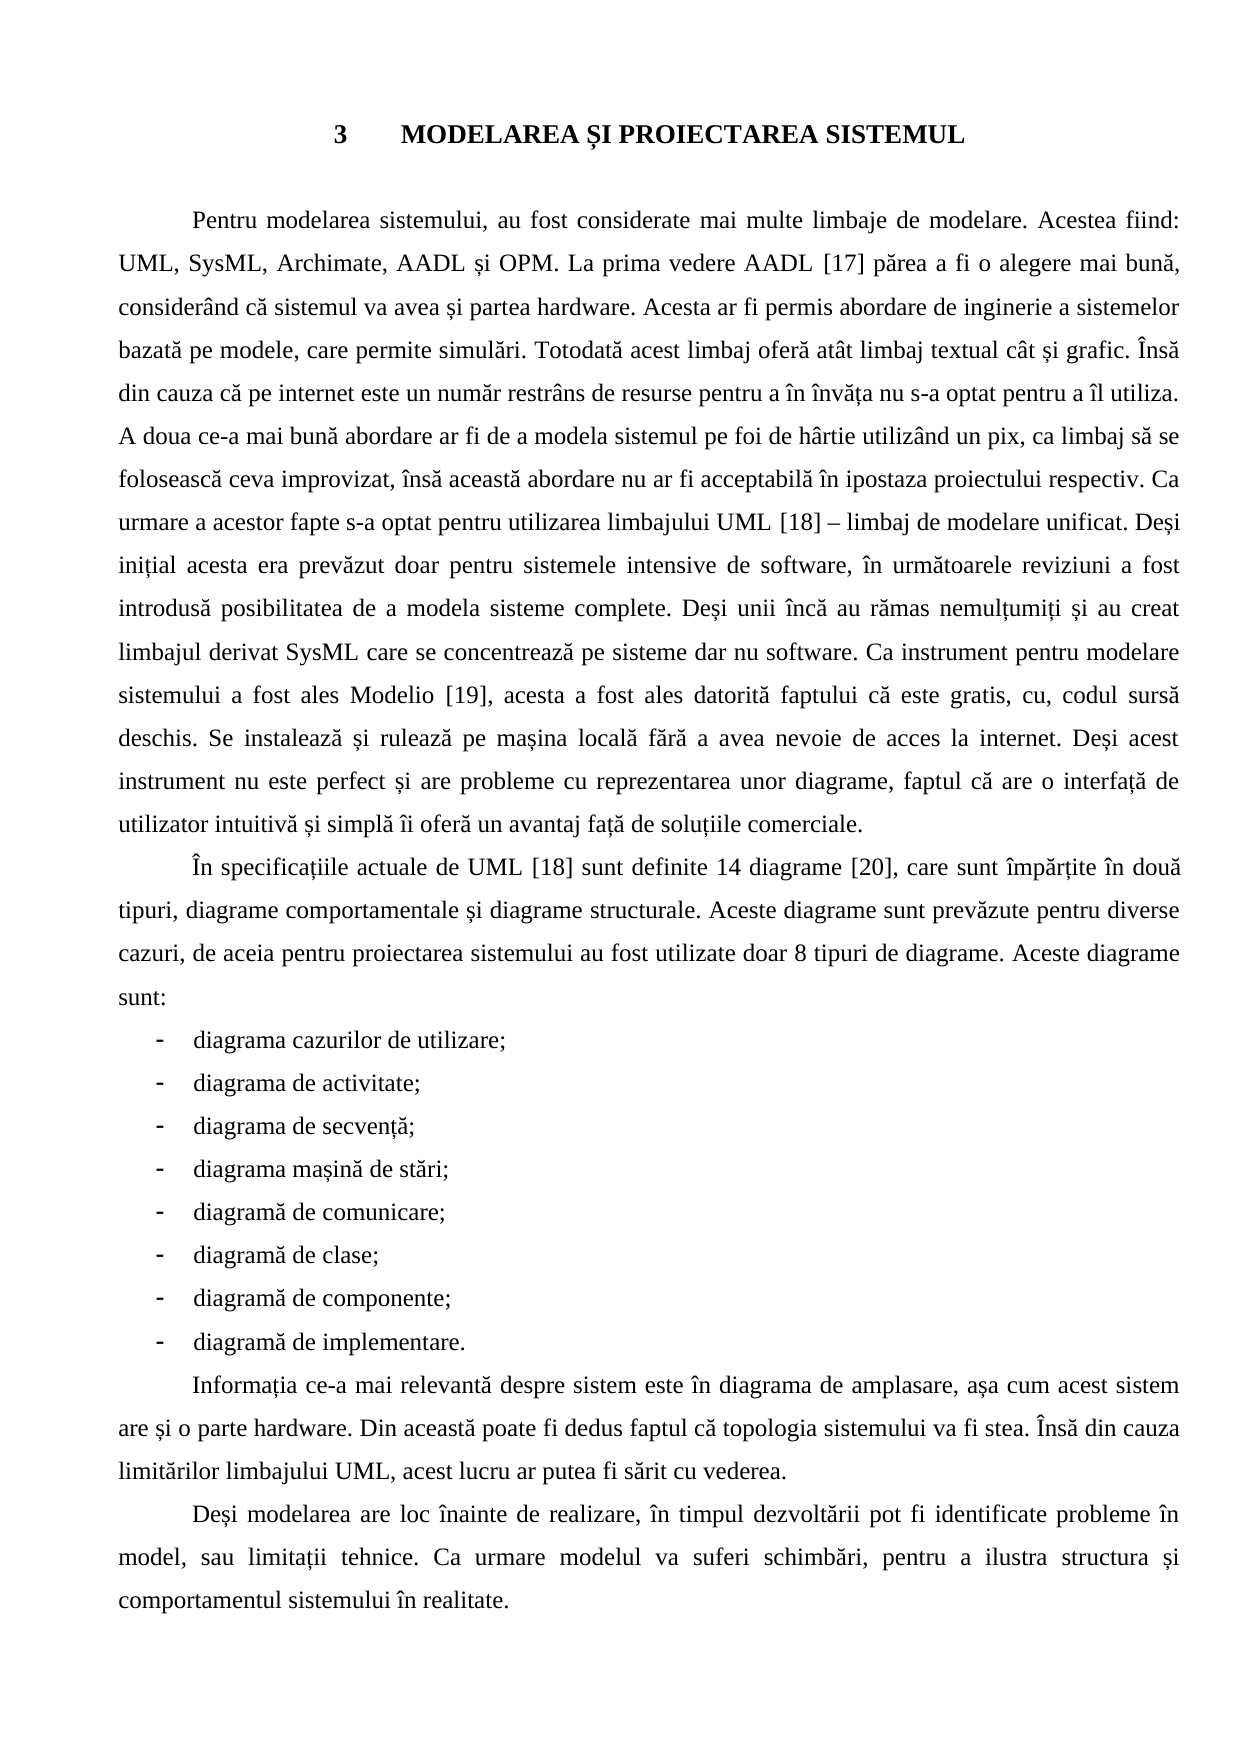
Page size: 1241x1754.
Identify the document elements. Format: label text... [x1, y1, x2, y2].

subtitle MODELAREA ȘI PROIECTAREA SISTEMUL [118, 118, 1181, 149]
text Pentru modelarea sistemului, au fost considerate mai multe limbaje de modelare. Acestea fiind: UML, SysML, Archimate, AADL și OPM. La prima vedere AADL [17] părea a fi o alegere mai bună, considerând că sistemul va avea și partea hardware. Acesta ar fi permis abordare de inginerie a sistemelor bazată pe modele, care permite simulări. Totodată acest limbaj oferă atât limbaj textual cât și grafic. Însă din cauza că pe internet este un număr restrâns de resurse pentru a în învăța nu s-a optat pentru a îl utiliza. A doua ce-a mai bună abordare ar fi de a modela sistemul pe foi de hârtie utilizând un pix, ca limbaj să se folosească ceva improvizat, însă această abordare nu ar fi acceptabilă în ipostaza proiectului respectiv. Ca urmare a acestor fapte s-a optat pentru utilizarea limbajului UML [18] – limbaj de modelare unificat. Deși inițial acesta era prevăzut doar pentru sistemele intensive de software, în următoarele reviziuni a fost introdusă posibilitatea de a modela sisteme complete. Deși unii încă au rămas nemulțumiți și au creat limbajul derivat SysML care se concentrează pe sisteme dar nu software. Ca instrument pentru modelare sistemului a fost ales Modelio [19], acesta a fost ales datorită faptului că este gratis, cu, codul sursă deschis. Se instalează și rulează pe mașina locală fără a avea nevoie de acces la internet. Deși acest instrument nu este perfect și are probleme cu reprezentarea unor diagrame, faptul că are o interfață de utilizator intuitivă și simplă îi oferă un avantaj față de soluțiile comerciale. [118, 205, 1181, 838]
text În specificațiile actuale de UML [18] sunt definite 14 diagrame [20], care sunt împărțite în două tipuri, diagrame comportamentale și diagrame structurale. Aceste diagrame sunt prevăzute pentru diverse cazuri, de aceia pentru proiectarea sistemului au fost utilizate doar 8 tipuri de diagrame. Aceste diagrame sunt: [118, 852, 1181, 1010]
list diagramă de componente; [156, 1283, 1181, 1312]
text Deși modelarea are loc înainte de realizare, în timpul dezvoltării pot fi identificate probleme în model, sau limitații tehnice. Ca urmare modelul va suferi schimbări, pentru a ilustra structura și comportamentul sistemului în realitate. [118, 1499, 1181, 1614]
list diagramă de clase; [156, 1240, 1181, 1269]
list diagramă de comunicare; [156, 1197, 1181, 1226]
text Informația ce-a mai relevantă despre sistem este în diagrama de amplasare, așa cum acest sistem are și o parte hardware. Din această poate fi dedus faptul că topologia sistemului va fi stea. Însă din cauza limitărilor limbajului UML, acest lucru ar putea fi sărit cu vederea. [118, 1370, 1181, 1485]
list diagrama de activitate; [156, 1068, 1181, 1097]
list diagrama mașină de stări; [156, 1154, 1181, 1183]
list diagrama de secvență; [156, 1111, 1181, 1140]
list diagrama cazurilor de utilizare; [156, 1025, 1181, 1053]
list diagramă de implementare. [156, 1327, 1181, 1355]
